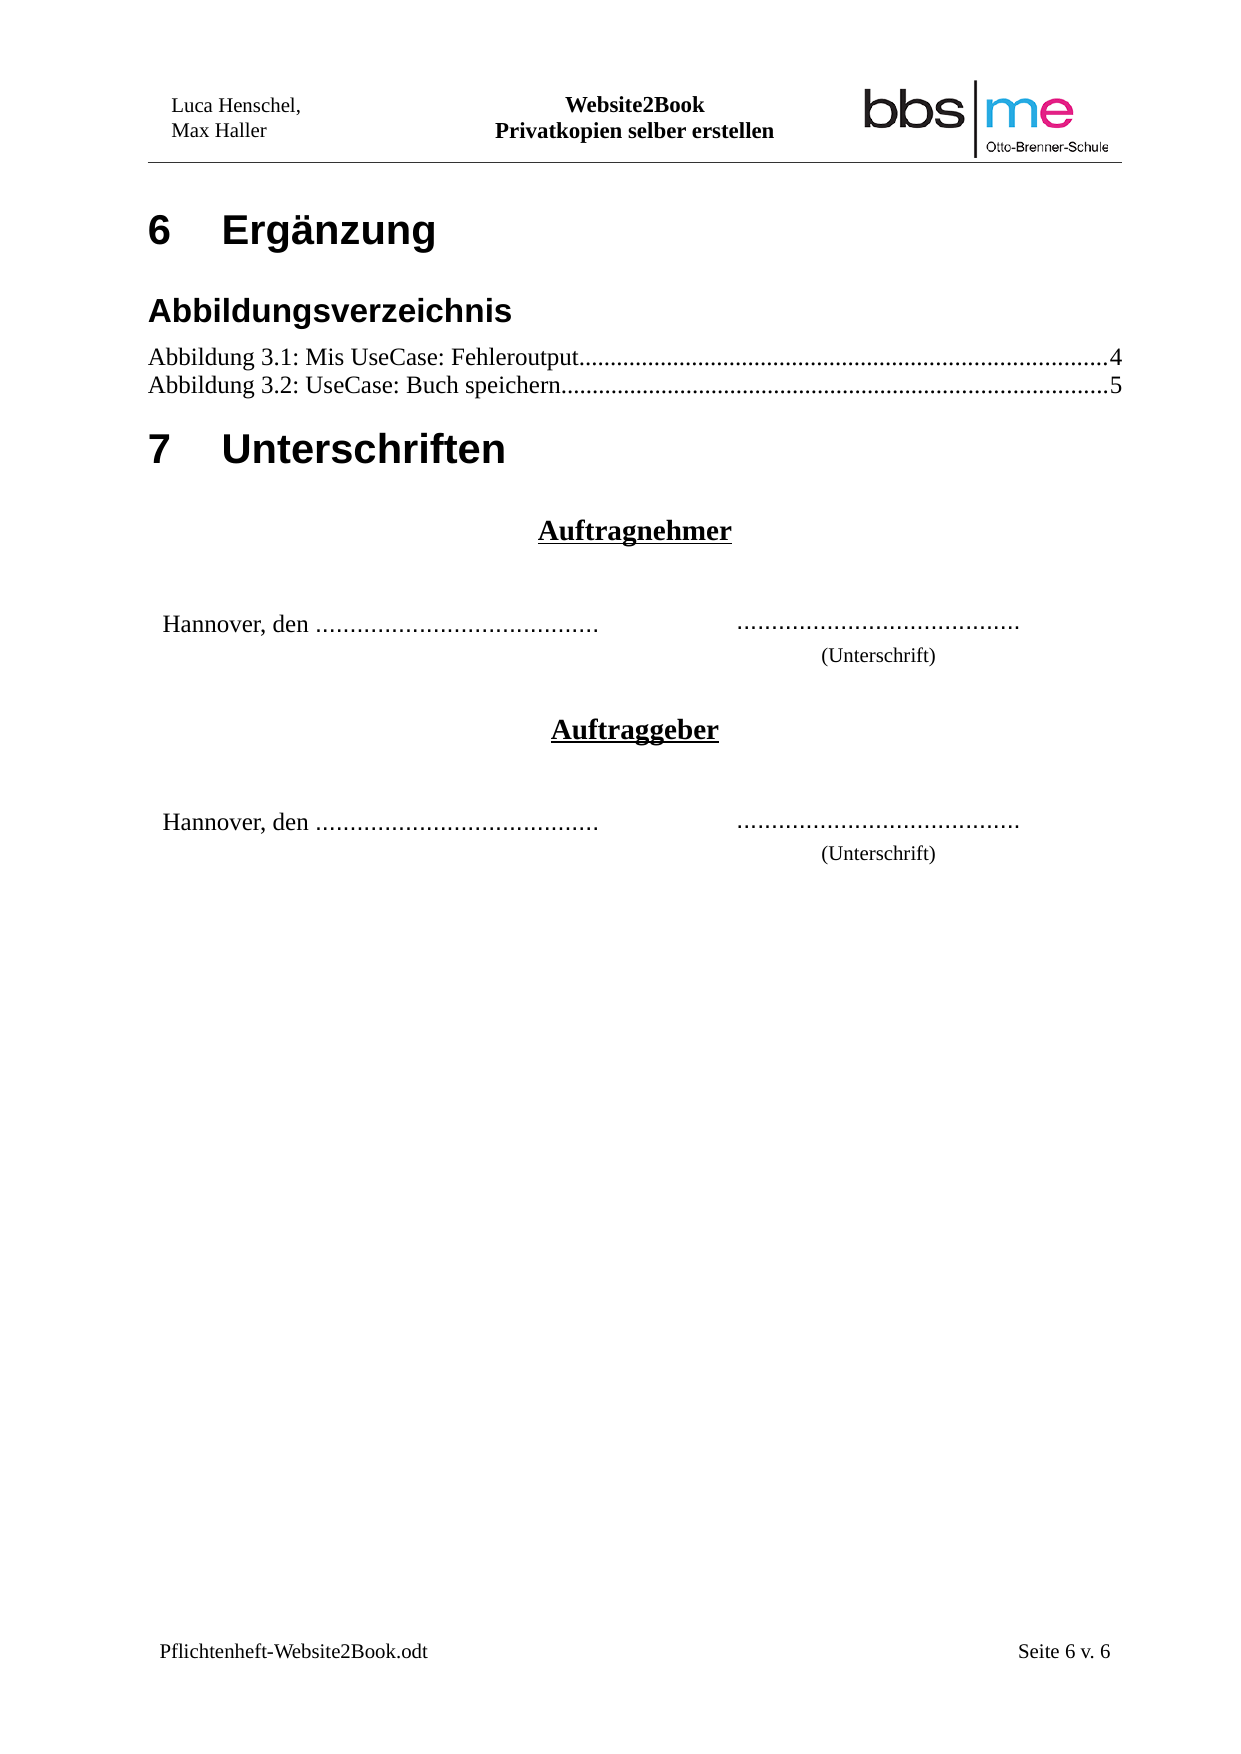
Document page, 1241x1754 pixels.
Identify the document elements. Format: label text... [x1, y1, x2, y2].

table_cell ......................................... [635, 606, 1122, 641]
table_cell ......................................... [635, 805, 1122, 839]
table_cell [148, 839, 635, 868]
table_header Auftragnehmer [148, 514, 1122, 606]
subtitle Ergänzung [148, 206, 1122, 253]
text Abbildung 3.1: Mis UseCase: Fehleroutput 4 [148, 342, 1122, 371]
table_cell (Unterschrift) [635, 641, 1122, 669]
table_cell [148, 641, 635, 669]
text Abbildung 3.2: UseCase: Buch speichern 5 [148, 371, 1122, 399]
picture [864, 80, 1108, 158]
table_cell Hannover, den ......................................... [148, 805, 635, 839]
table_cell Hannover, den ......................................... [148, 606, 635, 641]
subtitle Abbildungsverzeichnis [148, 291, 1122, 329]
subtitle Unterschriften [148, 424, 1122, 472]
table_cell (Unterschrift) [635, 839, 1122, 868]
table_header Auftraggeber [148, 712, 1122, 804]
